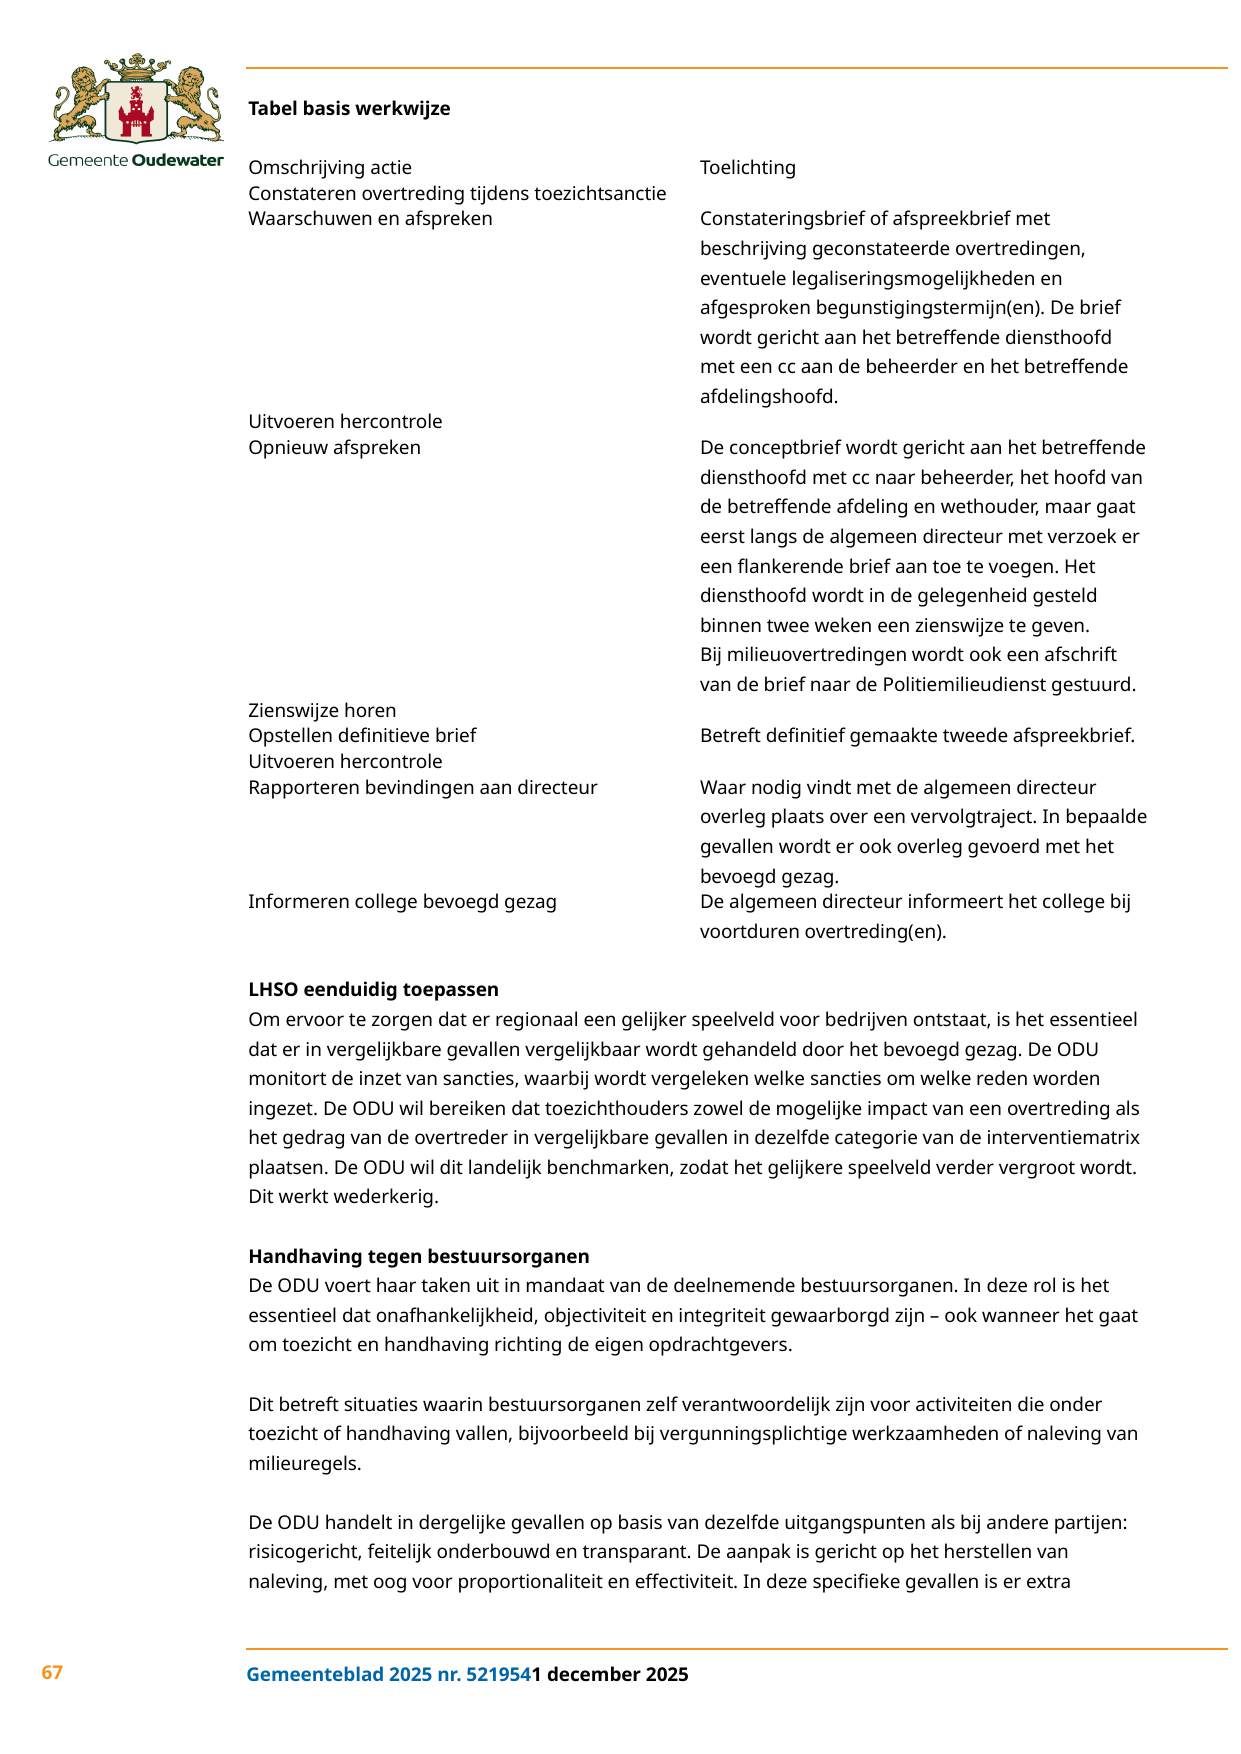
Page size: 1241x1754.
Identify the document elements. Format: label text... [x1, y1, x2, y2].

table_cell De algemeen directeur informeert het college bij voortduren overtreding(en). [700, 889, 1152, 944]
text De ODU voert haar taken uit in mandaat van de deelnemende bestuursorganen. In deze rol is het essentieel dat onafhankelijkheid, objectiviteit en integriteit gewaarborgd zijn – ook wanneer het gaat om toezicht en handhaving richting de eigen opdrachtgevers. [248, 1272, 1152, 1357]
table_header Omschrijving actie [248, 154, 700, 180]
table_cell Opnieuw afspreken [248, 435, 700, 697]
table_cell Constateren overtreding tijdens toezichtsanctie [248, 180, 700, 206]
text Tabel basis werkwijze [248, 95, 1152, 121]
table_cell Opstellen definitieve brief [248, 723, 700, 748]
table_cell Waarschuwen en afspreken [248, 206, 700, 409]
picture [41, 47, 231, 172]
table_header Toelichting [700, 154, 1152, 180]
table_cell [700, 697, 1152, 723]
table_cell [700, 409, 1152, 434]
table_cell De conceptbrief wordt gericht aan het betreffende diensthoofd met cc naar beheerder, het hoofd van de betreffende afdeling en wethouder, maar gaat eerst langs de algemeen directeur met verzoek er een flankerende brief aan toe te voegen. Het diensthoofd wordt in de gelegenheid gesteld binnen twee weken een zienswijze te geven. Bij milieuovertredingen wordt ook een afschrift van de brief naar de Politiemilieudienst gestuurd. [700, 435, 1152, 697]
table_cell Zienswijze horen [248, 697, 700, 723]
table_cell Rapporteren bevindingen aan directeur [248, 774, 700, 888]
text Om ervoor te zorgen dat er regionaal een gelijker speelveld voor bedrijven ontstaat, is het essentieel dat er in vergelijkbare gevallen vergelijkbaar wordt gehandeld door het bevoegd gezag. De ODU monitort de inzet van sancties, waarbij wordt vergeleken welke sancties om welke reden worden ingezet. De ODU wil bereiken dat toezichthouders zowel de mogelijke impact van een overtreding als het gedrag van de overtreder in vergelijkbare gevallen in dezelfde categorie van de interventiematrix plaatsen. De ODU wil dit landelijk benchmarken, zodat het gelijkere speelveld verder vergroot wordt. Dit werkt wederkerig. [248, 1006, 1152, 1209]
table_cell [700, 180, 1152, 206]
table_cell Waar nodig vindt met de algemeen directeur overleg plaats over een vervolgtraject. In bepaalde gevallen wordt er ook overleg gevoerd met het bevoegd gezag. [700, 774, 1152, 888]
table_cell Informeren college bevoegd gezag [248, 889, 700, 944]
text Handhaving tegen bestuursorganen [248, 1243, 1152, 1269]
text LHSO eenduidig toepassen [248, 977, 1152, 1002]
text Dit betreft situaties waarin bestuursorganen zelf verantwoordelijk zijn voor activiteiten die onder toezicht of handhaving vallen, bijvoorbeeld bij vergunningsplichtige werkzaamheden of naleving van milieuregels. [248, 1391, 1152, 1476]
table_cell [700, 748, 1152, 774]
table_cell Uitvoeren hercontrole [248, 409, 700, 434]
table_cell Betreft definitief gemaakte tweede afspreekbrief. [700, 723, 1152, 748]
text De ODU handelt in dergelijke gevallen op basis van dezelfde uitgangspunten als bij andere partijen: risicogericht, feitelijk onderbouwd en transparant. De aanpak is gericht op het herstellen van naleving, met oog voor proportionaliteit en effectiviteit. In deze specifieke gevallen is er extra [248, 1509, 1152, 1594]
table_cell Uitvoeren hercontrole [248, 748, 700, 774]
table_cell Constateringsbrief of afspreekbrief met beschrijving geconstateerde overtredingen, eventuele legaliseringsmogelijkheden en afgesproken begunstigingstermijn(en). De brief wordt gericht aan het betreffende diensthoofd met een cc aan de beheerder en het betreffende afdelingshoofd. [700, 206, 1152, 409]
